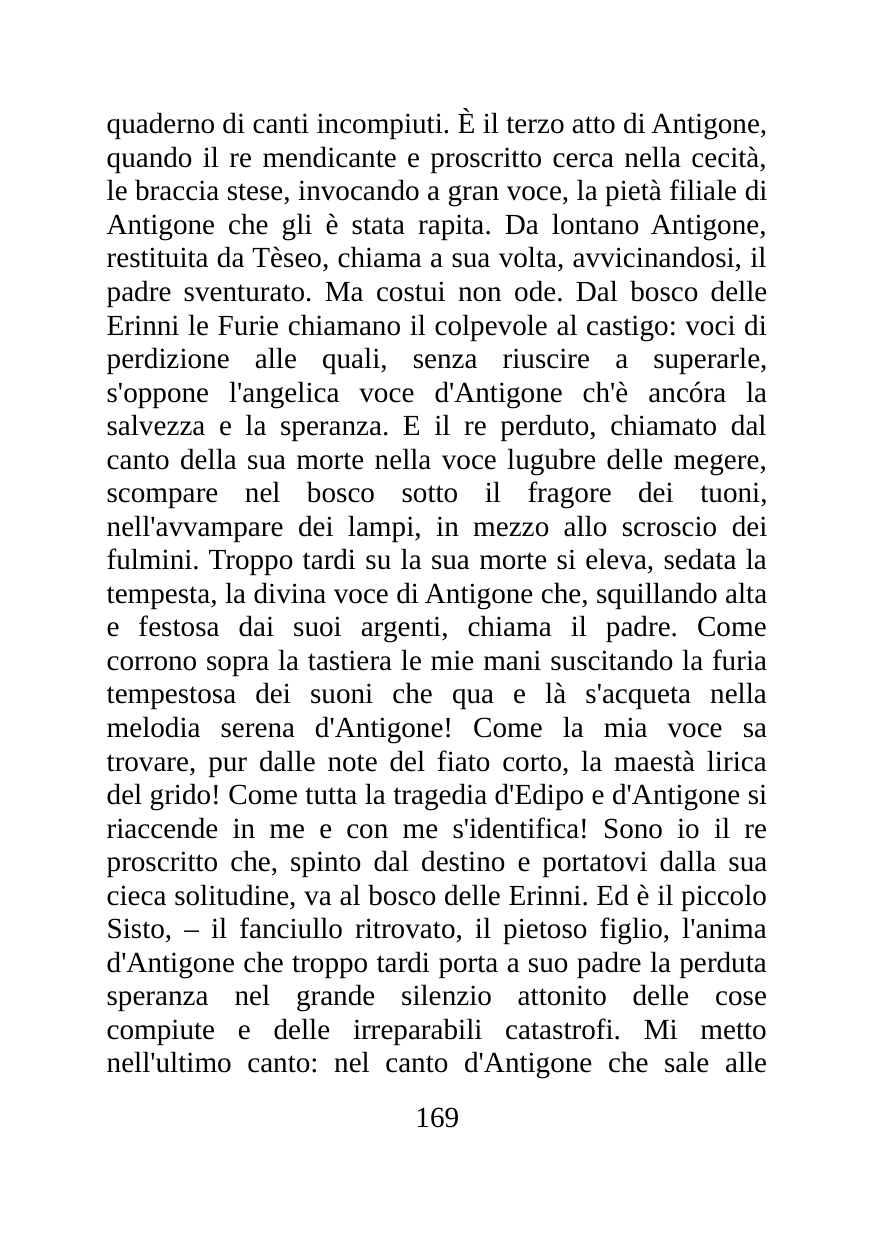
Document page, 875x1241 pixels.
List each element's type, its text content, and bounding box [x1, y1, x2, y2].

text quaderno di canti incompiuti. È il terzo atto di Antigone, quando il re mendicante e proscritto cerca nella cecità, le braccia stese, invocando a gran voce, la pietà filiale di Antigone che gli è stata rapita. Da lontano Antigone, restituita da Tèseo, chiama a sua volta, avvicinandosi, il padre sventurato. Ma costui non ode. Dal bosco delle Erinni le Furie chiamano il colpevole al castigo: voci di perdizione alle quali, senza riuscire a superarle, s'oppone l'angelica voce d'Antigone ch'è ancóra la salvezza e la speranza. E il re perduto, chiamato dal canto della sua morte nella voce lugubre delle megere, scompare nel bosco sotto il fragore dei tuoni, nell'avvampare dei lampi, in mezzo allo scroscio dei fulmini. Troppo tardi su la sua morte si eleva, sedata la tempesta, la divina voce di Antigone che, squillando alta e festosa dai suoi argenti, chiama il padre. Come corrono sopra la tastiera le mie mani suscitando la furia tempestosa dei suoni che qua e là s'acqueta nella melodia serena d'Antigone! Come la mia voce sa trovare, pur dalle note del fiato corto, la maestà lirica del grido! Come tutta la tragedia d'Edipo e d'Antigone si riaccende in me e con me s'identifica! Sono io il re proscritto che, spinto dal destino e portatovi dalla sua cieca solitudine, va al bosco delle Erinni. Ed è il piccolo Sisto, – il fanciullo ritrovato, il pietoso figlio, l'anima d'Antigone che troppo tardi porta a suo padre la perduta speranza nel grande silenzio attonito delle cose compiute e delle irreparabili catastrofi. Mi metto nell'ultimo canto: nel canto d'Antigone che sale alle [106, 106, 768, 1079]
